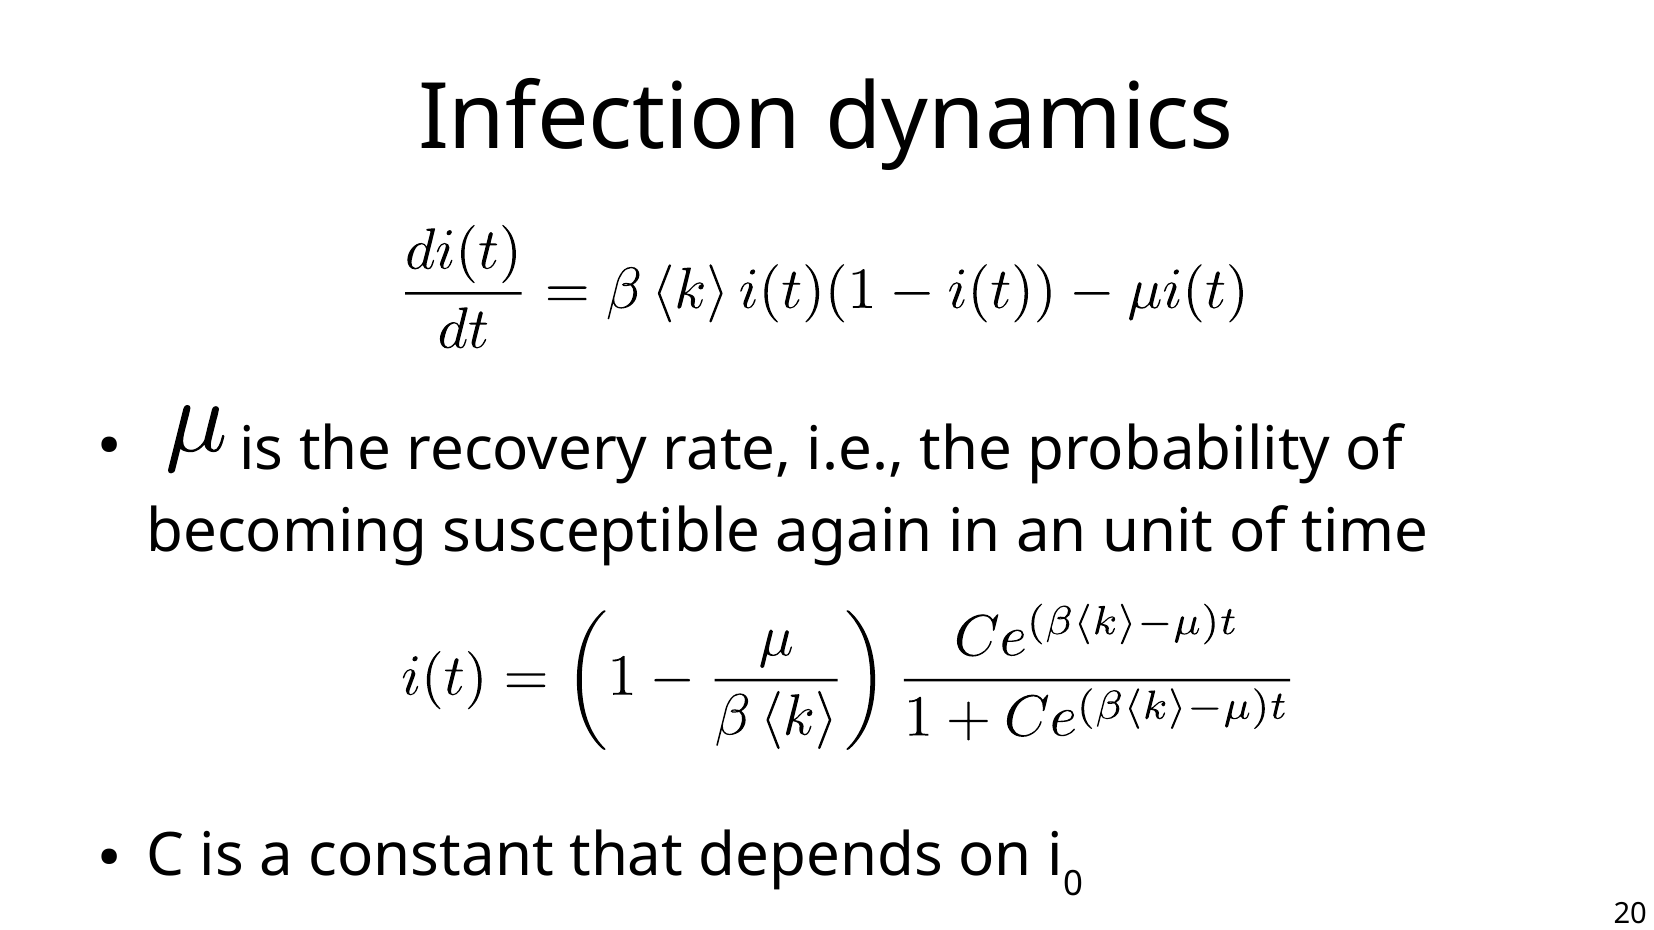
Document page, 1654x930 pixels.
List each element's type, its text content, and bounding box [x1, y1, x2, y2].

text_box [165, 405, 228, 474]
text_box [401, 603, 1291, 751]
list is the recovery rate, i.e., the probability of becoming susceptible again in an unit of time C is a constant that depends on i0 [82, 405, 1571, 916]
title Infection dynamics [82, 1, 1571, 225]
text_box [405, 224, 1249, 349]
